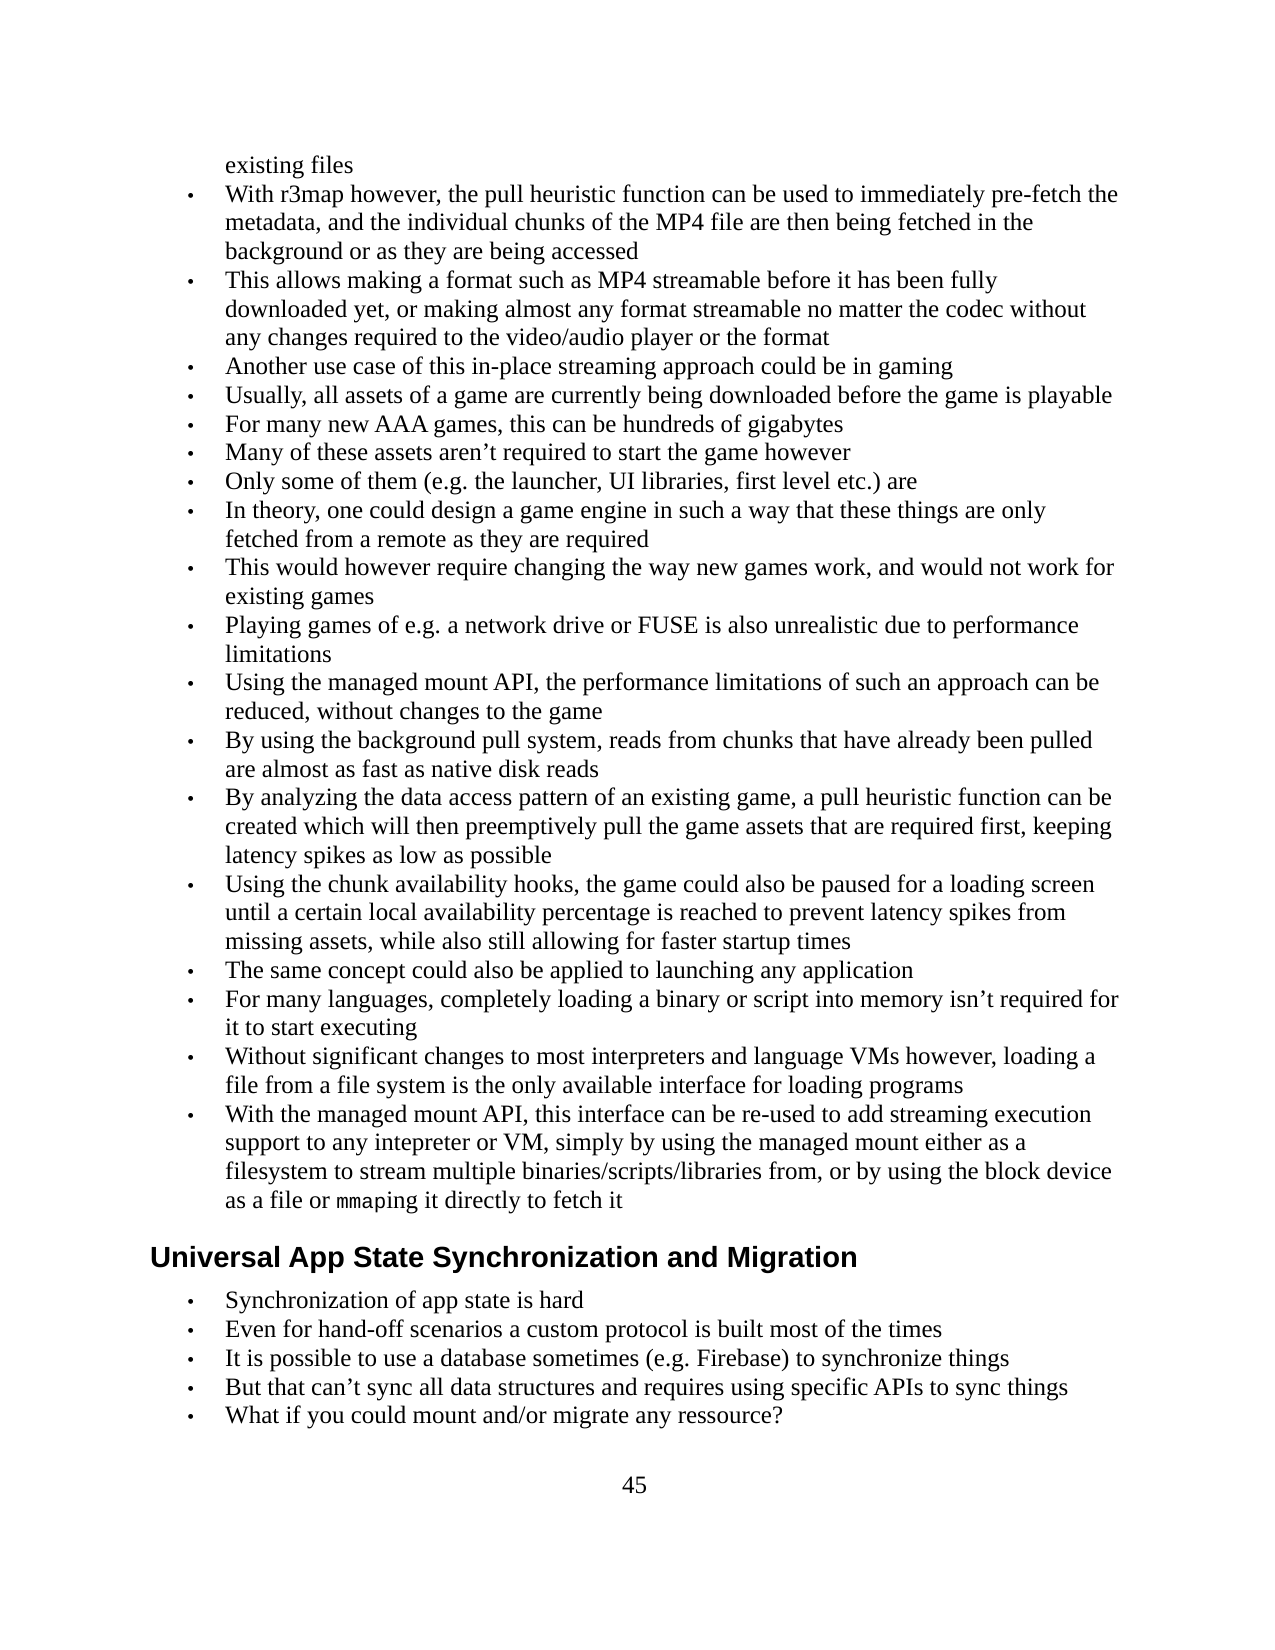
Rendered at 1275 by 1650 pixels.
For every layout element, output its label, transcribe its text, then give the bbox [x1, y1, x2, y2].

list For many languages, completely loading a binary or script into memory isn’t required for it to start executing [187, 984, 1125, 1041]
list Using the chunk availability hooks, the game could also be paused for a loading screen until a certain local availability percentage is reached to prevent latency spikes from missing assets, while also still allowing for faster startup times [187, 869, 1125, 955]
list The same concept could also be applied to launching any application [187, 955, 1125, 984]
list Playing games of e.g. a network drive or FUSE is also unrealistic due to performance limitations [187, 610, 1125, 667]
list It is possible to use a database sometimes (e.g. Firebase) to synchronize things [187, 1343, 1125, 1372]
list By using the background pull system, reads from chunks that have already been pulled are almost as fast as native disk reads [187, 725, 1125, 782]
list Another use case of this in-place streaming approach could be in gaming [187, 351, 1125, 380]
list By analyzing the data access pattern of an existing game, a pull heuristic function can be created which will then preemptively pull the game assets that are required first, keeping latency spikes as low as possible [187, 782, 1125, 869]
list This would however require changing the way new games work, and would not work for existing games [187, 552, 1125, 610]
list This allows making a format such as MP4 streamable before it has been fully downloaded yet, or making almost any format streamable no matter the codec without any changes required to the video/audio player or the format [187, 265, 1125, 351]
list Synchronization of app state is hard [187, 1286, 1125, 1314]
list What if you could mount and/or migrate any ressource? [187, 1401, 1125, 1429]
list With r3map however, the pull heuristic function can be used to immediately pre-fetch the metadata, and the individual chunks of the MP4 file are then being fetched in the background or as they are being accessed [187, 179, 1125, 265]
list existing files [187, 150, 1125, 179]
list Without significant changes to most interpreters and language VMs however, loading a file from a file system is the only available interface for loading programs [187, 1041, 1125, 1099]
list Even for hand-off scenarios a custom protocol is built most of the times [187, 1314, 1125, 1343]
subtitle Universal App State Synchronization and Migration [150, 1239, 1125, 1273]
list With the managed mount API, this interface can be re-used to add streaming execution support to any intepreter or VM, simply by using the managed mount either as a filesystem to stream multiple binaries/scripts/libraries from, or by using the block device as a file or mmaping it directly to fetch it [187, 1099, 1125, 1214]
list Using the managed mount API, the performance limitations of such an approach can be reduced, without changes to the game [187, 667, 1125, 725]
list Many of these assets aren’t required to start the game however [187, 437, 1125, 466]
list For many new AAA games, this can be hundreds of gigabytes [187, 409, 1125, 437]
list Usually, all assets of a game are currently being downloaded before the game is playable [187, 380, 1125, 409]
list But that can’t sync all data structures and requires using specific APIs to sync things [187, 1372, 1125, 1401]
list Only some of them (e.g. the launcher, UI libraries, first level etc.) are [187, 466, 1125, 495]
list In theory, one could design a game engine in such a way that these things are only fetched from a remote as they are required [187, 495, 1125, 552]
